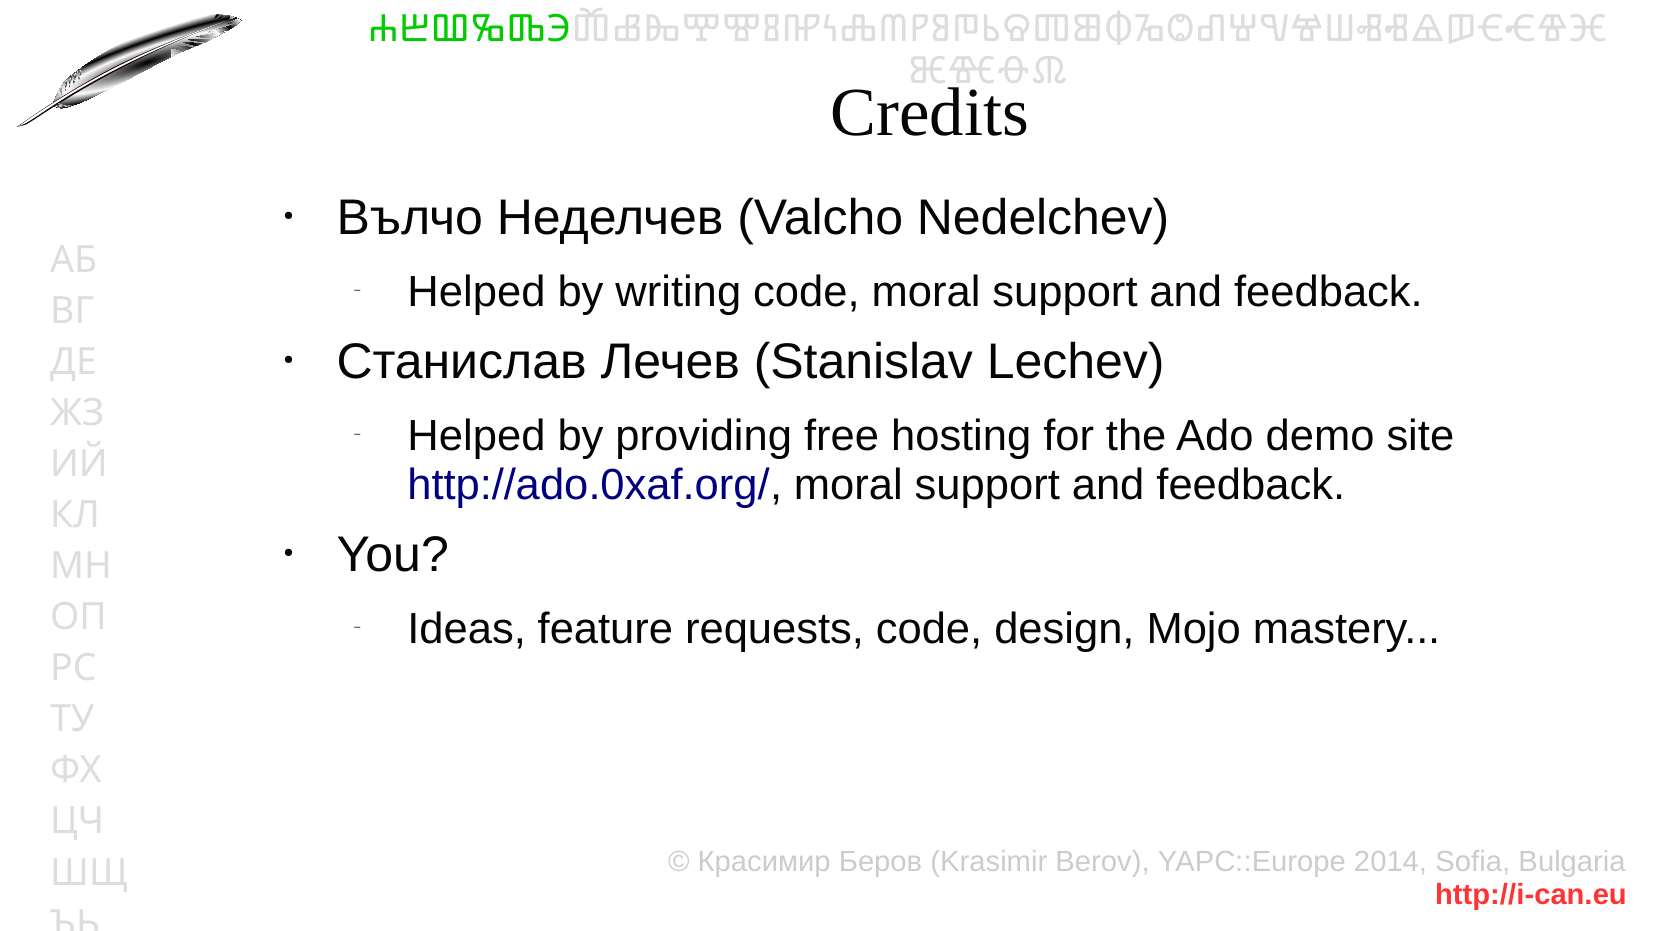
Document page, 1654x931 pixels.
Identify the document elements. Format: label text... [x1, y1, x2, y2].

title Credits [265, 35, 1595, 188]
list Вълчо Неделчев (Valcho Nedelchev) Helped by writing code, moral support and feedback. Станислав Лечев (Stanislav Lechev) Helped by providing free hosting for the Ado demo site http://ado.0xaf.org/, moral support and feedback. You? Ideas, feature requests, code, design, Mojo mastery... [265, 188, 1595, 815]
